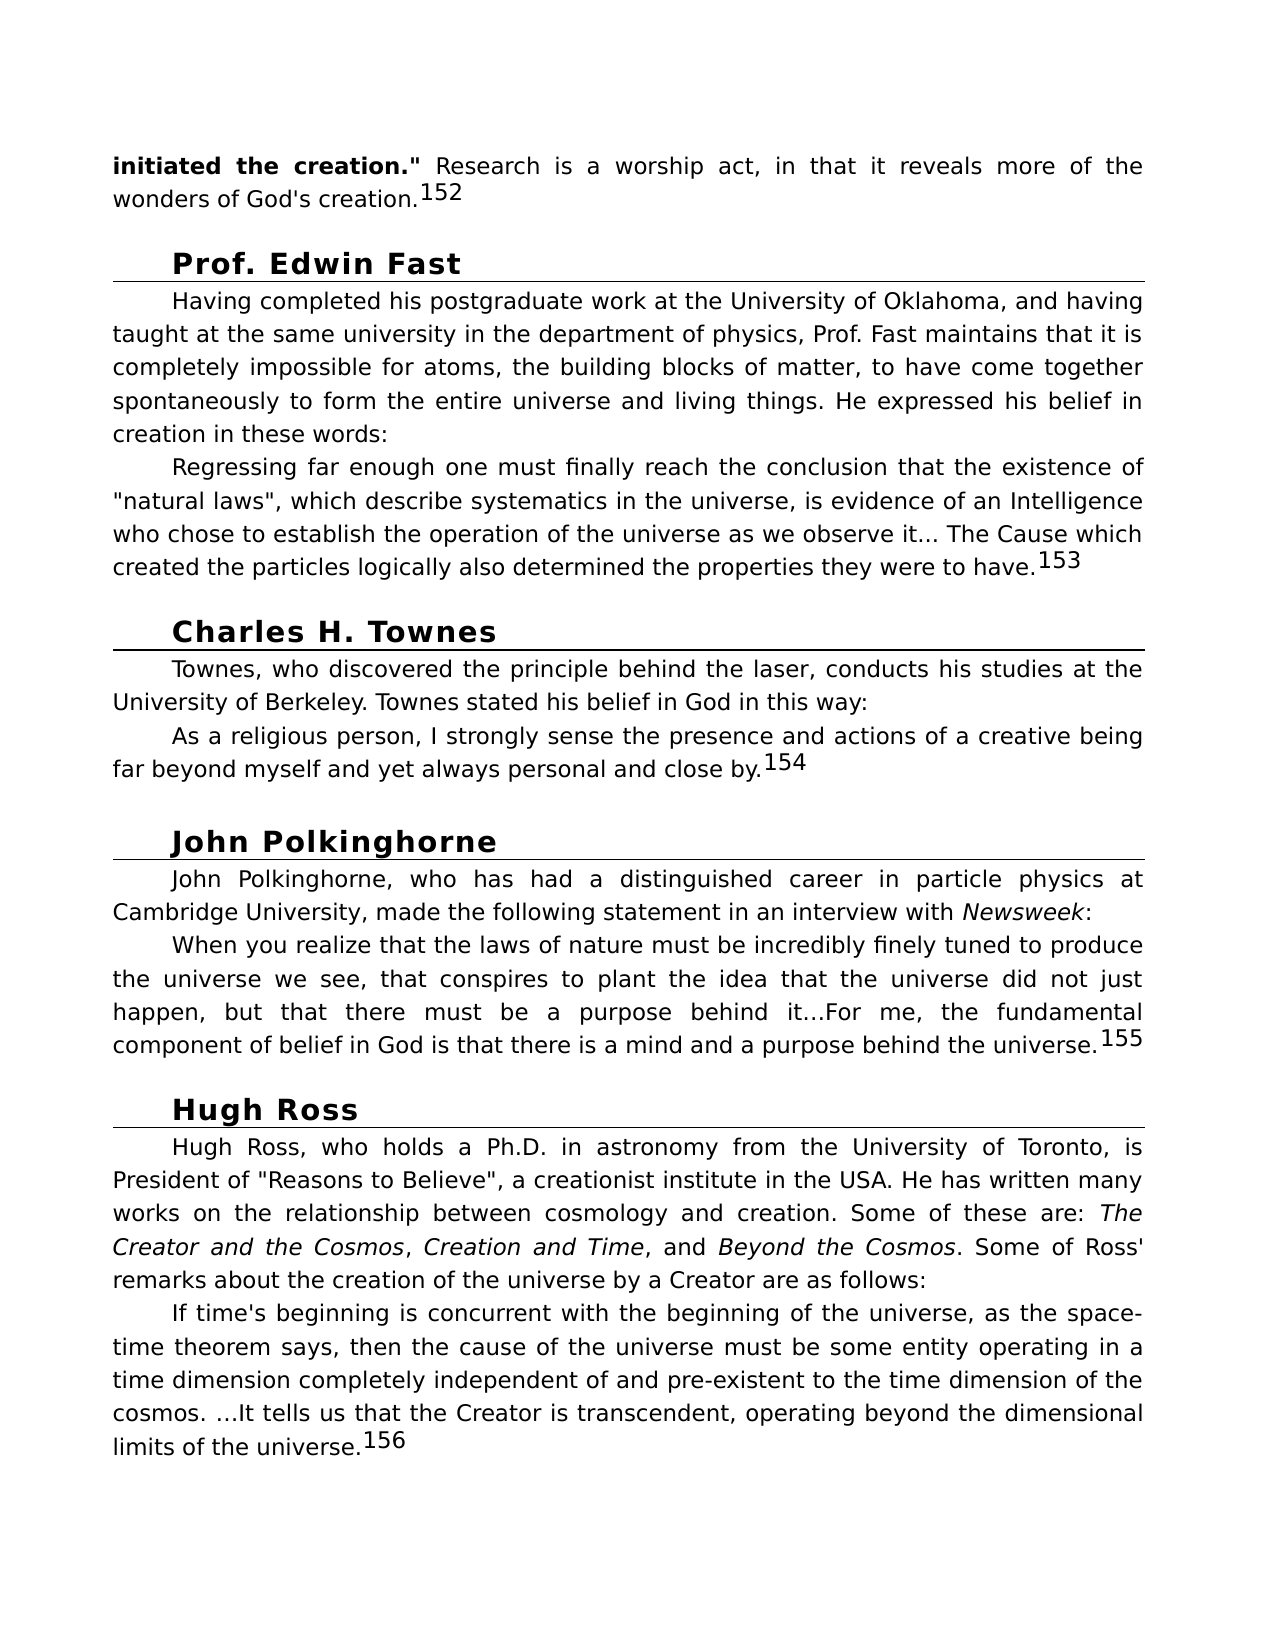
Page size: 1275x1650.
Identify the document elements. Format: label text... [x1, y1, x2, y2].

text Hugh Ross, who holds a Ph.D. in astronomy from the University of Toronto, is President of "Reasons to Believe", a creationist institute in the USA. He has written many works on the relationship between cosmology and creation. Some of these are: The Creator and the Cosmos, Creation and Time, and Beyond the Cosmos. Some of Ross' remarks about the creation of the universe by a Creator are as follows: [112, 1128, 1145, 1295]
text Regressing far enough one must finally reach the conclusion that the existence of "natural laws", which describe systematics in the universe, is evidence of an Intelligence who chose to establish the operation of the universe as we observe it... The Cause which created the particles logically also determined the properties they were to have.153 [112, 449, 1145, 582]
text Having completed his postgraduate work at the University of Oklahoma, and having taught at the same university in the department of physics, Prof. Fast maintains that it is completely impossible for atoms, the building blocks of matter, to have come together spontaneously to form the entire universe and living things. He expressed his belief in creation in these words: [112, 282, 1145, 449]
text John Polkinghorne [112, 825, 1145, 860]
text When you realize that the laws of nature must be incredibly finely tuned to produce the universe we see, that conspires to plant the idea that the universe did not just happen, but that there must be a purpose behind it…For me, the fundamental component of belief in God is that there is a mind and a purpose behind the universe.155 [112, 927, 1145, 1060]
text initiated the creation." Research is a worship act, in that it reveals more of the wonders of God's creation.152 [112, 148, 1145, 214]
text John Polkinghorne, who has had a distinguished career in particle physics at Cambridge University, made the following statement in an interview with Newsweek: [112, 860, 1145, 927]
text If time's beginning is concurrent with the beginning of the universe, as the space-time theorem says, then the cause of the universe must be some entity operating in a time dimension completely independent of and pre-existent to the time dimension of the cosmos. …It tells us that the Creator is transcendent, operating beyond the dimensional limits of the universe.156 [112, 1295, 1145, 1462]
text Prof. Edwin Fast [112, 248, 1145, 282]
text Hugh Ross [112, 1094, 1145, 1128]
text Charles H. Townes [112, 616, 1145, 651]
text Townes, who discovered the principle behind the laser, conducts his studies at the University of Berkeley. Townes stated his belief in God in this way: [112, 651, 1145, 717]
text As a religious person, I strongly sense the presence and actions of a creative being far beyond myself and yet always personal and close by.154 [112, 717, 1145, 784]
